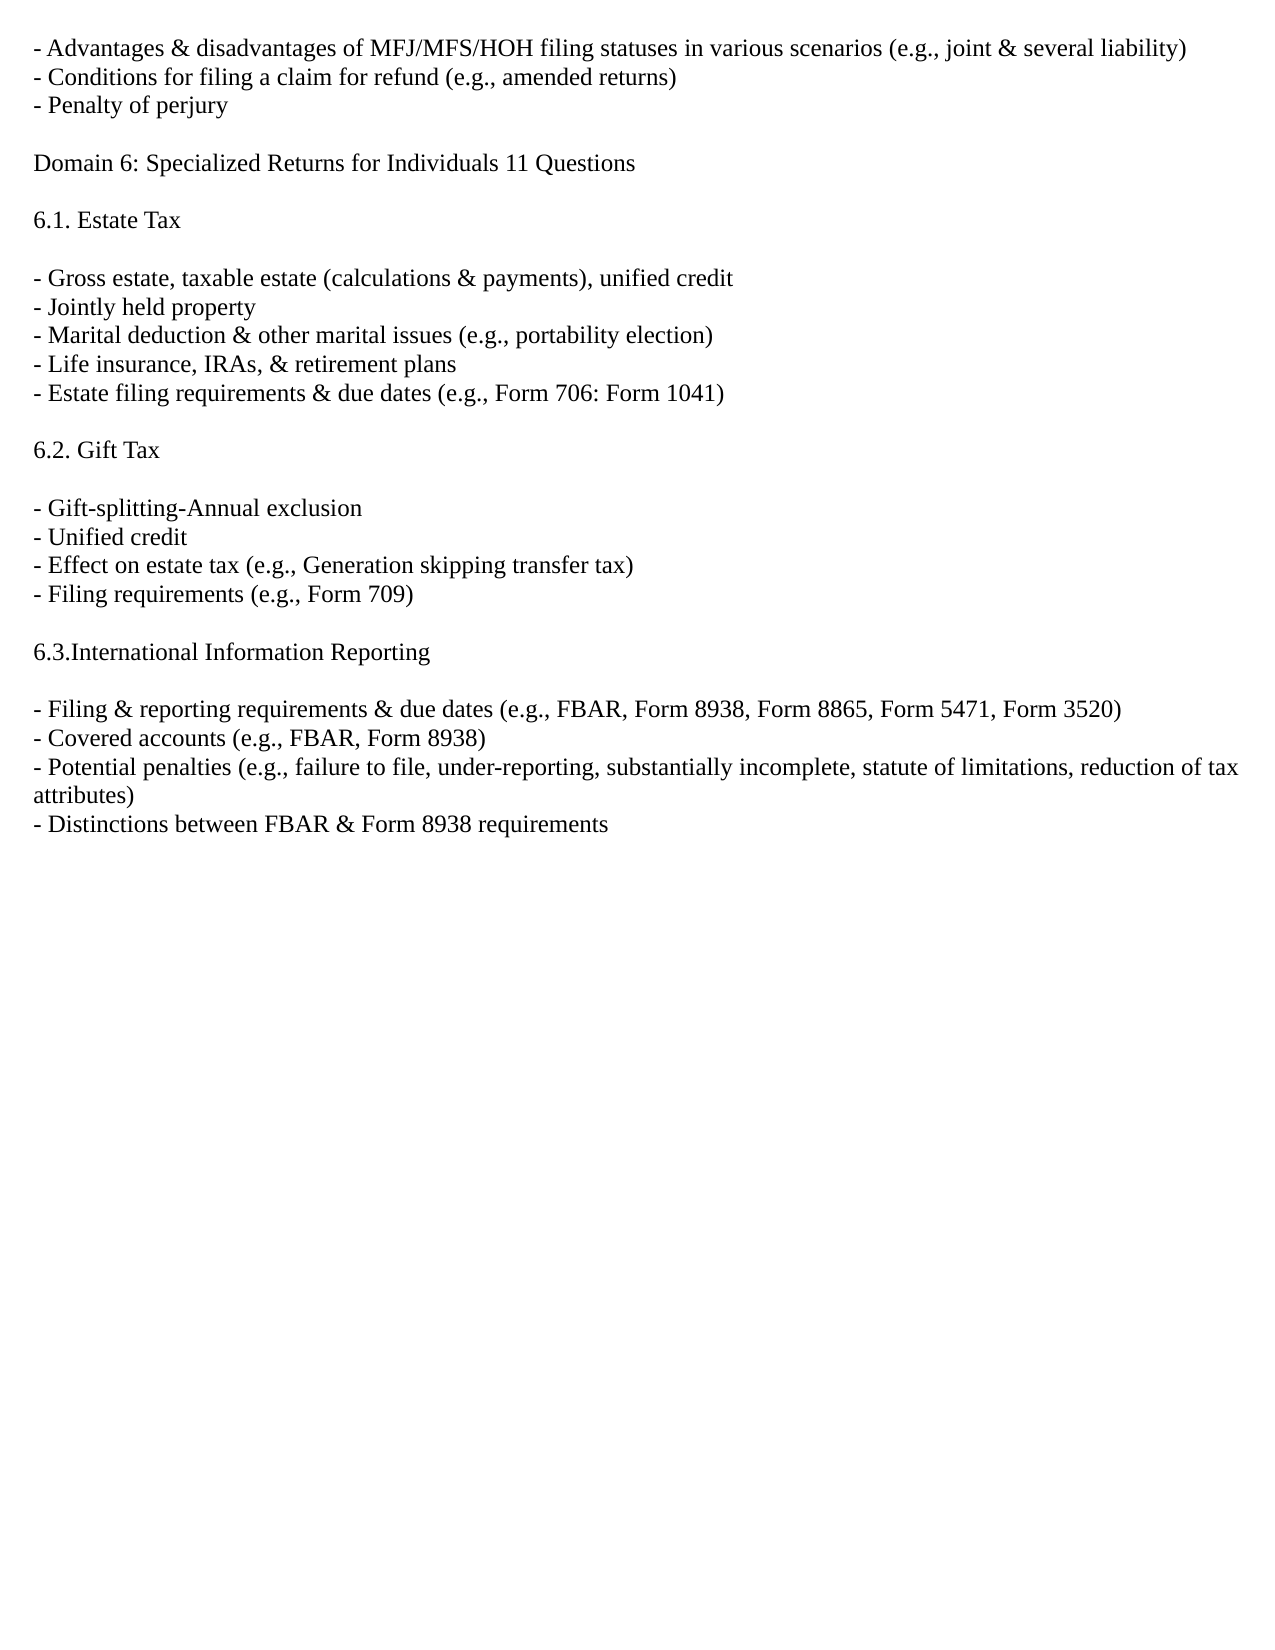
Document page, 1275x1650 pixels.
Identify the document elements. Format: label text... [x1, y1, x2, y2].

text 6.3.International Information Reporting [33, 637, 1242, 666]
text - Covered accounts (e.g., FBAR, Form 8938) [33, 723, 1242, 752]
text - Marital deduction & other marital issues (e.g., portability election) [33, 321, 1242, 349]
text - Filing requirements (e.g., Form 709) [33, 579, 1242, 608]
text - Penalty of perjury [33, 91, 1242, 119]
text - Distinctions between FBAR & Form 8938 requirements [33, 809, 1242, 838]
text Domain 6: Specialized Returns for Individuals 11 Questions [33, 148, 1242, 177]
text - Jointly held property [33, 292, 1242, 321]
text - Conditions for filing a claim for refund (e.g., amended returns) [33, 62, 1242, 91]
text - Unified credit [33, 522, 1242, 551]
text - Estate filing requirements & due dates (e.g., Form 706: Form 1041) [33, 378, 1242, 407]
text - Effect on estate tax (e.g., Generation skipping transfer tax) [33, 551, 1242, 579]
text 6.2. Gift Tax [33, 436, 1242, 464]
text - Life insurance, IRAs, & retirement plans [33, 349, 1242, 378]
text - Gift-splitting-Annual exclusion [33, 493, 1242, 522]
text - Potential penalties (e.g., failure to file, under-reporting, substantially incomplete, statute of limitations, reduction of tax attributes) [33, 752, 1242, 809]
text 6.1. Estate Tax [33, 206, 1242, 234]
text - Advantages & disadvantages of MFJ/MFS/HOH filing statuses in various scenarios (e.g., joint & several liability) [33, 33, 1242, 62]
text - Gross estate, taxable estate (calculations & payments), unified credit [33, 263, 1242, 292]
text - Filing & reporting requirements & due dates (e.g., FBAR, Form 8938, Form 8865, Form 5471, Form 3520) [33, 694, 1242, 723]
